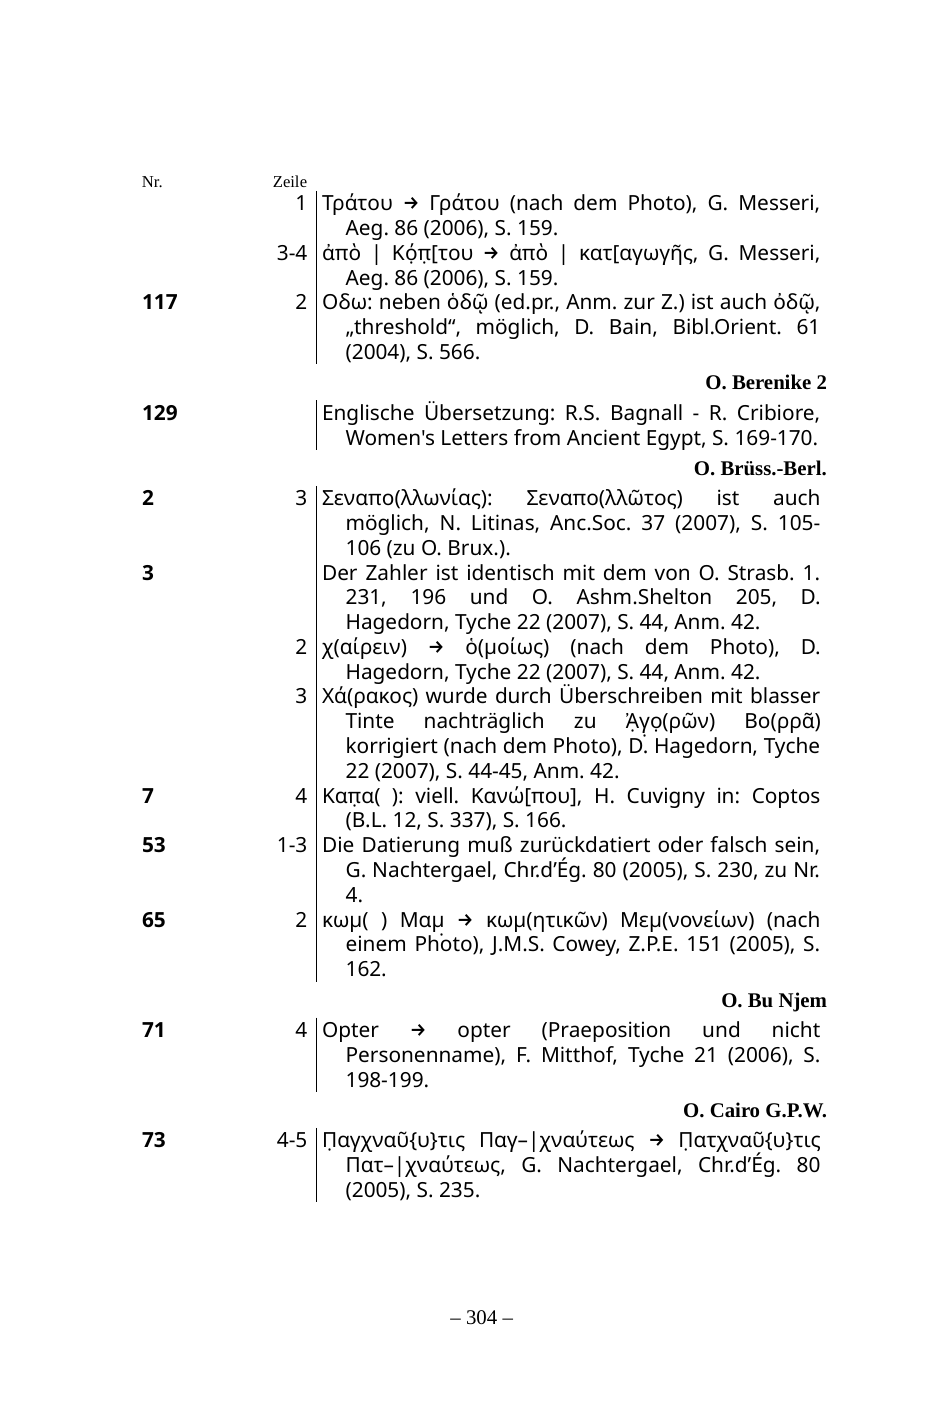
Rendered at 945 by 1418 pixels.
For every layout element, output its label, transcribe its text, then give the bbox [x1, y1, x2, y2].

table_header 4 [224, 1018, 316, 1092]
table_cell 3 [224, 684, 316, 783]
table_cell Die Datierung muß zurückdatiert oder falsch sein, G. Nachtergael, Chr.d’Ég. 80 (2005), S. 230, zu Nr. 4. [317, 833, 827, 907]
table_cell χ(αίρειν) → ὁ(μοίως) (nach dem Photo), D. Hagedorn, Tyche 22 (2007), S. 44, Anm. 42. [317, 635, 827, 684]
table_header 2 [136, 486, 224, 560]
table_cell 7 [136, 783, 224, 833]
table_cell [136, 191, 224, 240]
table_cell Der Zahler ist identisch mit dem von O. Strasb. 1. 231, 196 und O. Ashm.Shelton 205, D. Hagedorn, Tyche 22 (2007), S. 44, Anm. 42. [317, 560, 827, 634]
table_cell 3-4 [224, 240, 316, 290]
table_cell Οδω: neben ὁδῷ (ed.pr., Anm. zur Z.) ist auch ὀδῷ, „threshold“, möglich, D. Bain, Bibl.Orient. 61 (2004), S. 566. [317, 290, 827, 364]
table_cell Χά(ρακος) wurde durch Überschreiben mit blasser Tinte nachträglich zu Ἀ̣γ̣ο̣(ρῶν) Βο(ρρᾶ) korrigiert (nach dem Photo), D. Hagedorn, Tyche 22 (2007), S. 44-45, Anm. 42. [317, 684, 827, 783]
table_cell [136, 635, 224, 684]
table_header Opter → opter (Praeposition und nicht Personenname), F. Mitthof, Tyche 21 (2006), S. 198-199. [317, 1018, 827, 1092]
table_header 3 [224, 486, 316, 560]
table_cell 2 [224, 290, 316, 364]
table_header 71 [136, 1018, 224, 1092]
subtitle O. Cairo G.P.W. [136, 1098, 827, 1122]
table_header 73 [136, 1128, 224, 1202]
table_cell 4 [224, 783, 316, 833]
table_header 129 [136, 400, 316, 450]
table_cell Καπ̣α( ): viell. Κανώ[που], H. Cuvigny in: Coptos (B.L. 12, S. 337), S. 166. [317, 783, 827, 833]
table_cell κωμ( ) Μαμ̣ → κωμ(ητικῶν) Μεμ(νονείων) (nach einem Photo), J.M.S. Cowey, Z.P.E. 151 (2005), S. 162. [317, 907, 827, 982]
table_cell [136, 684, 224, 783]
table_cell 3 [136, 560, 316, 634]
table_cell 2 [224, 907, 316, 982]
table_header Σεναπο(λλωνίας): Σεναπο(λλῶτος) ist auch möglich, N. Litinas, Anc.Soc. 37 (2007), S. 105-106 (zu O. Brux.). [317, 486, 827, 560]
subtitle O. Berenike 2 [136, 370, 827, 394]
table_cell 117 [136, 290, 224, 364]
table_cell 2 [224, 635, 316, 684]
table_cell 1-3 [224, 833, 316, 907]
table_cell 1 [224, 191, 316, 240]
table_header Π̣αγχναῦ{υ}τις Παγ–|χναύτεως → Π̣ατχναῦ{υ}τις Πατ–|χναύτεως, G. Nachtergael, Chr.d’Ég. 80 (2005), S. 235. [317, 1128, 827, 1202]
table_cell [136, 240, 224, 290]
table_header 4-5 [224, 1128, 316, 1202]
table_cell Τράτου → Γράτου (nach dem Photo), G. Messeri, Aeg. 86 (2006), S. 159. [317, 191, 827, 240]
table_header Englische Übersetzung: R.S. Bagnall - R. Cribiore, Women's Letters from Ancient Egypt, S. 169-170. [317, 400, 827, 450]
subtitle O. Bu Njem [136, 988, 827, 1012]
table_cell ἀπὸ | Κό̣π̣[του → ἀπὸ | κατ[αγωγῆς, G. Messeri, Aeg. 86 (2006), S. 159. [317, 240, 827, 290]
subtitle O. Brüss.-Berl. [136, 456, 827, 480]
table_cell 53 [136, 833, 224, 907]
table_cell 65 [136, 907, 224, 982]
